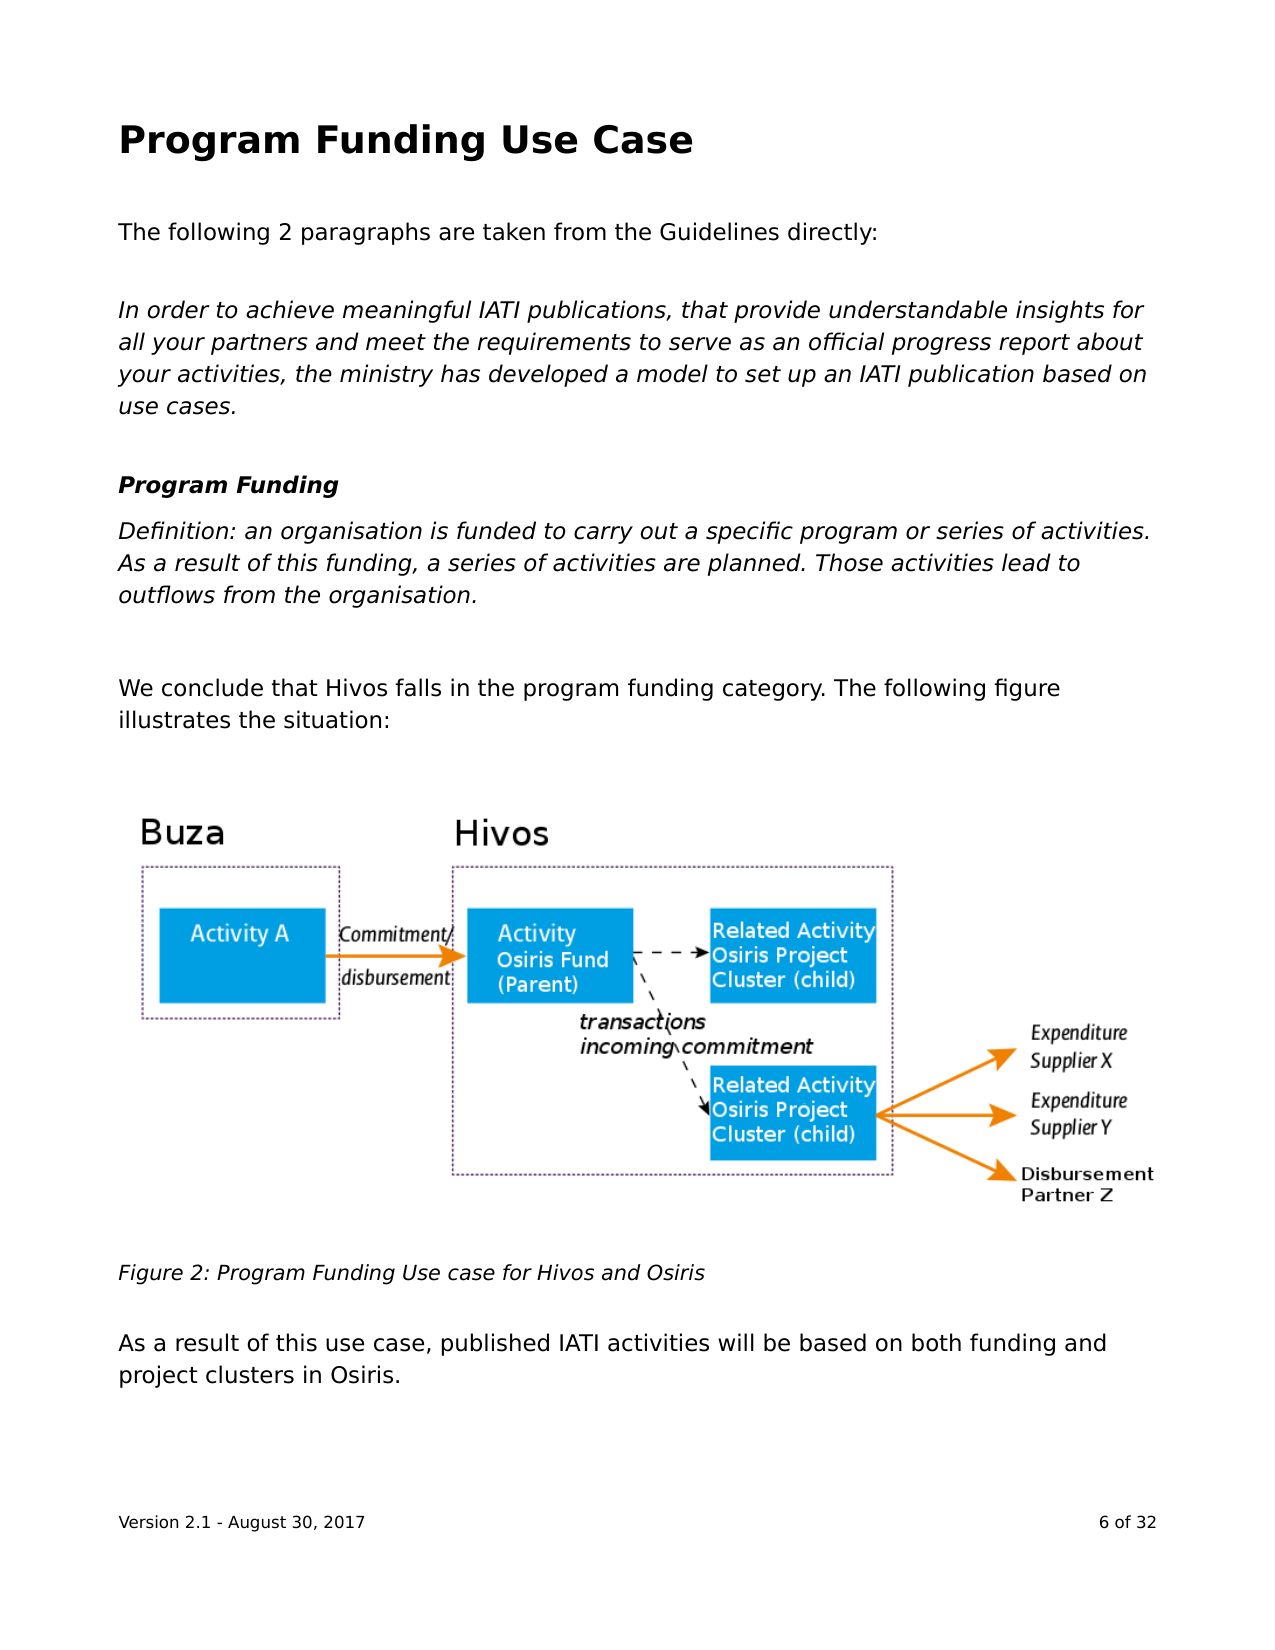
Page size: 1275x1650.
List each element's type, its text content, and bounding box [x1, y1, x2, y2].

text As a result of this use case, published IATI activities will be based on both funding and project clusters in Osiris. [118, 1298, 1157, 1388]
text Program Funding [118, 472, 1157, 499]
text Figure 2: Program Funding Use case for Hivos and Osiris [118, 1261, 1157, 1285]
subtitle Program Funding Use Case [118, 118, 1157, 206]
picture [118, 800, 1157, 1261]
text We conclude that Hivos falls in the program funding category. The following figure illustrates the situation: [118, 676, 1157, 734]
text In order to achieve meaningful IATI publications, that provide understandable insights for all your partners and meet the requirements to serve as an official progress report about your activities, the ministry has developed a model to set up an IATI publication based on use cases. [118, 297, 1157, 452]
text The following 2 paragraphs are taken from the Guidelines directly: [118, 219, 1157, 278]
text Definition: an organisation is funded to carry out a specific program or series of activities. As a result of this funding, a series of activities are planned. Those activities lead to outflows from the organisation. [118, 518, 1157, 609]
